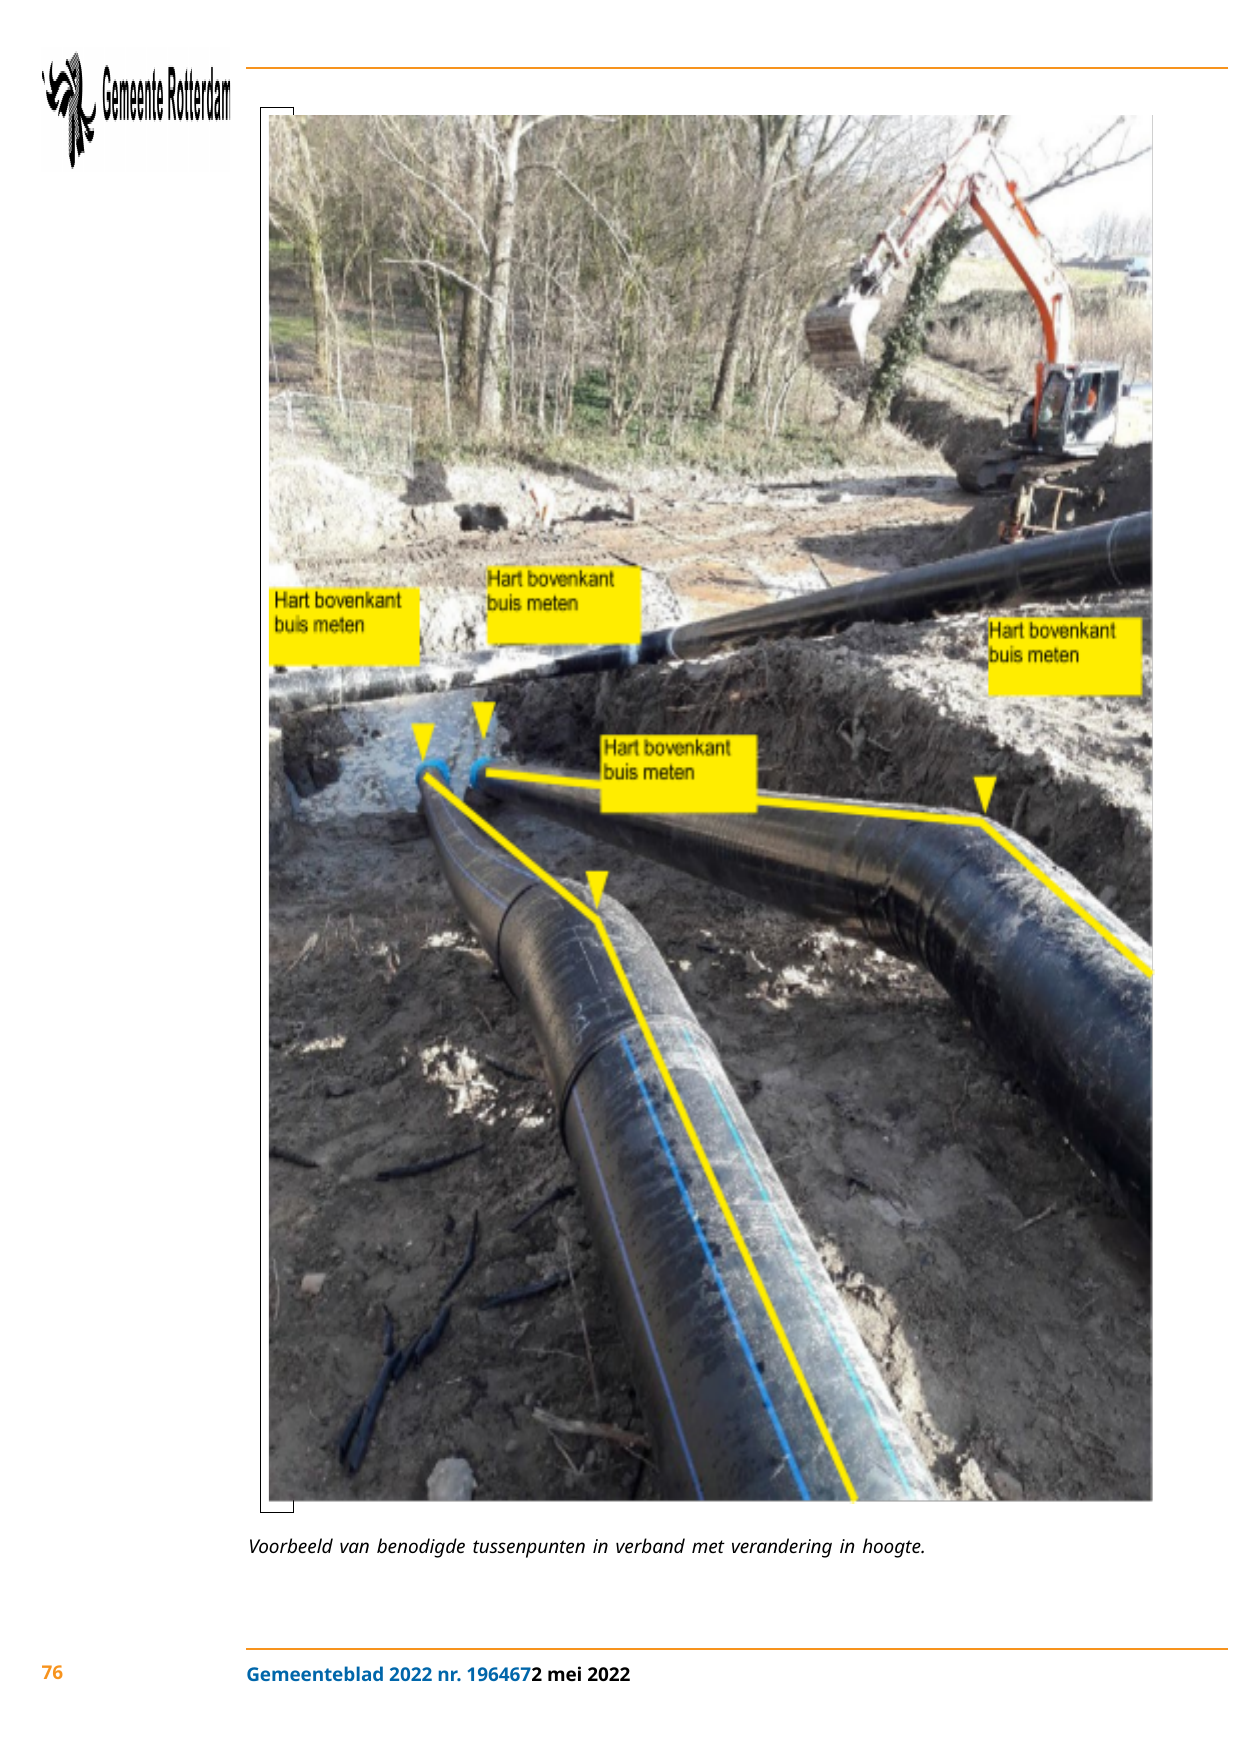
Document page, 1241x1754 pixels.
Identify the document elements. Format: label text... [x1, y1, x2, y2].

text Voorbeeld van benodigde tussenpunten in verband met verandering in hoogte. [248, 1534, 1152, 1559]
picture [41, 47, 231, 172]
picture [268, 115, 1155, 1504]
